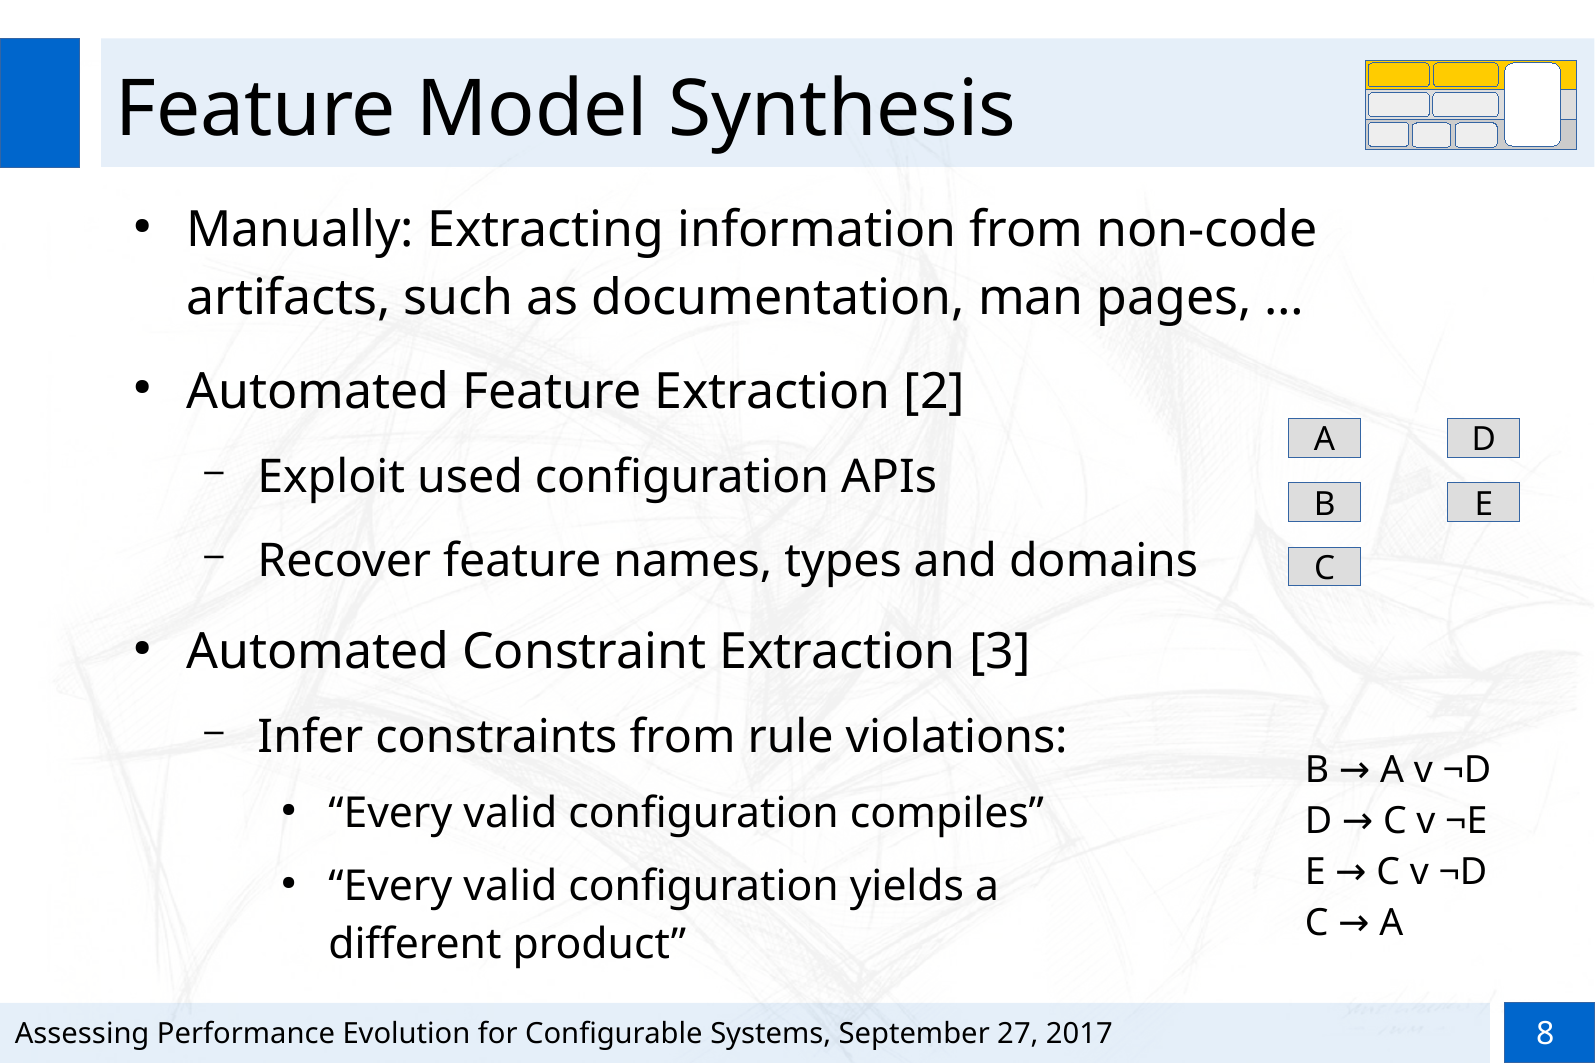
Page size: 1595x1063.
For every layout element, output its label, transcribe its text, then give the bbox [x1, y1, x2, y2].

text_box B [1288, 482, 1361, 522]
text_box A [1288, 418, 1361, 458]
title Feature Model Synthesis [115, 42, 1515, 168]
text_box C [1288, 547, 1361, 586]
text_box E [1447, 482, 1520, 522]
text_box [1365, 60, 1577, 150]
list Manually: Extracting information from non-code artifacts, such as documentation, man pages, … Automated Feature Extraction [2] Exploit used configuration APIs Recover feature names, types and domains Automated Constraint Extraction [3] Infer constraints from rule violations: “Every valid configuration compiles” “Every valid configuration yields a different product” [115, 192, 1515, 978]
text_box B → A v ¬D D → C v ¬E E → C v ¬D C → A [1290, 735, 1570, 970]
text_box D [1447, 418, 1520, 458]
